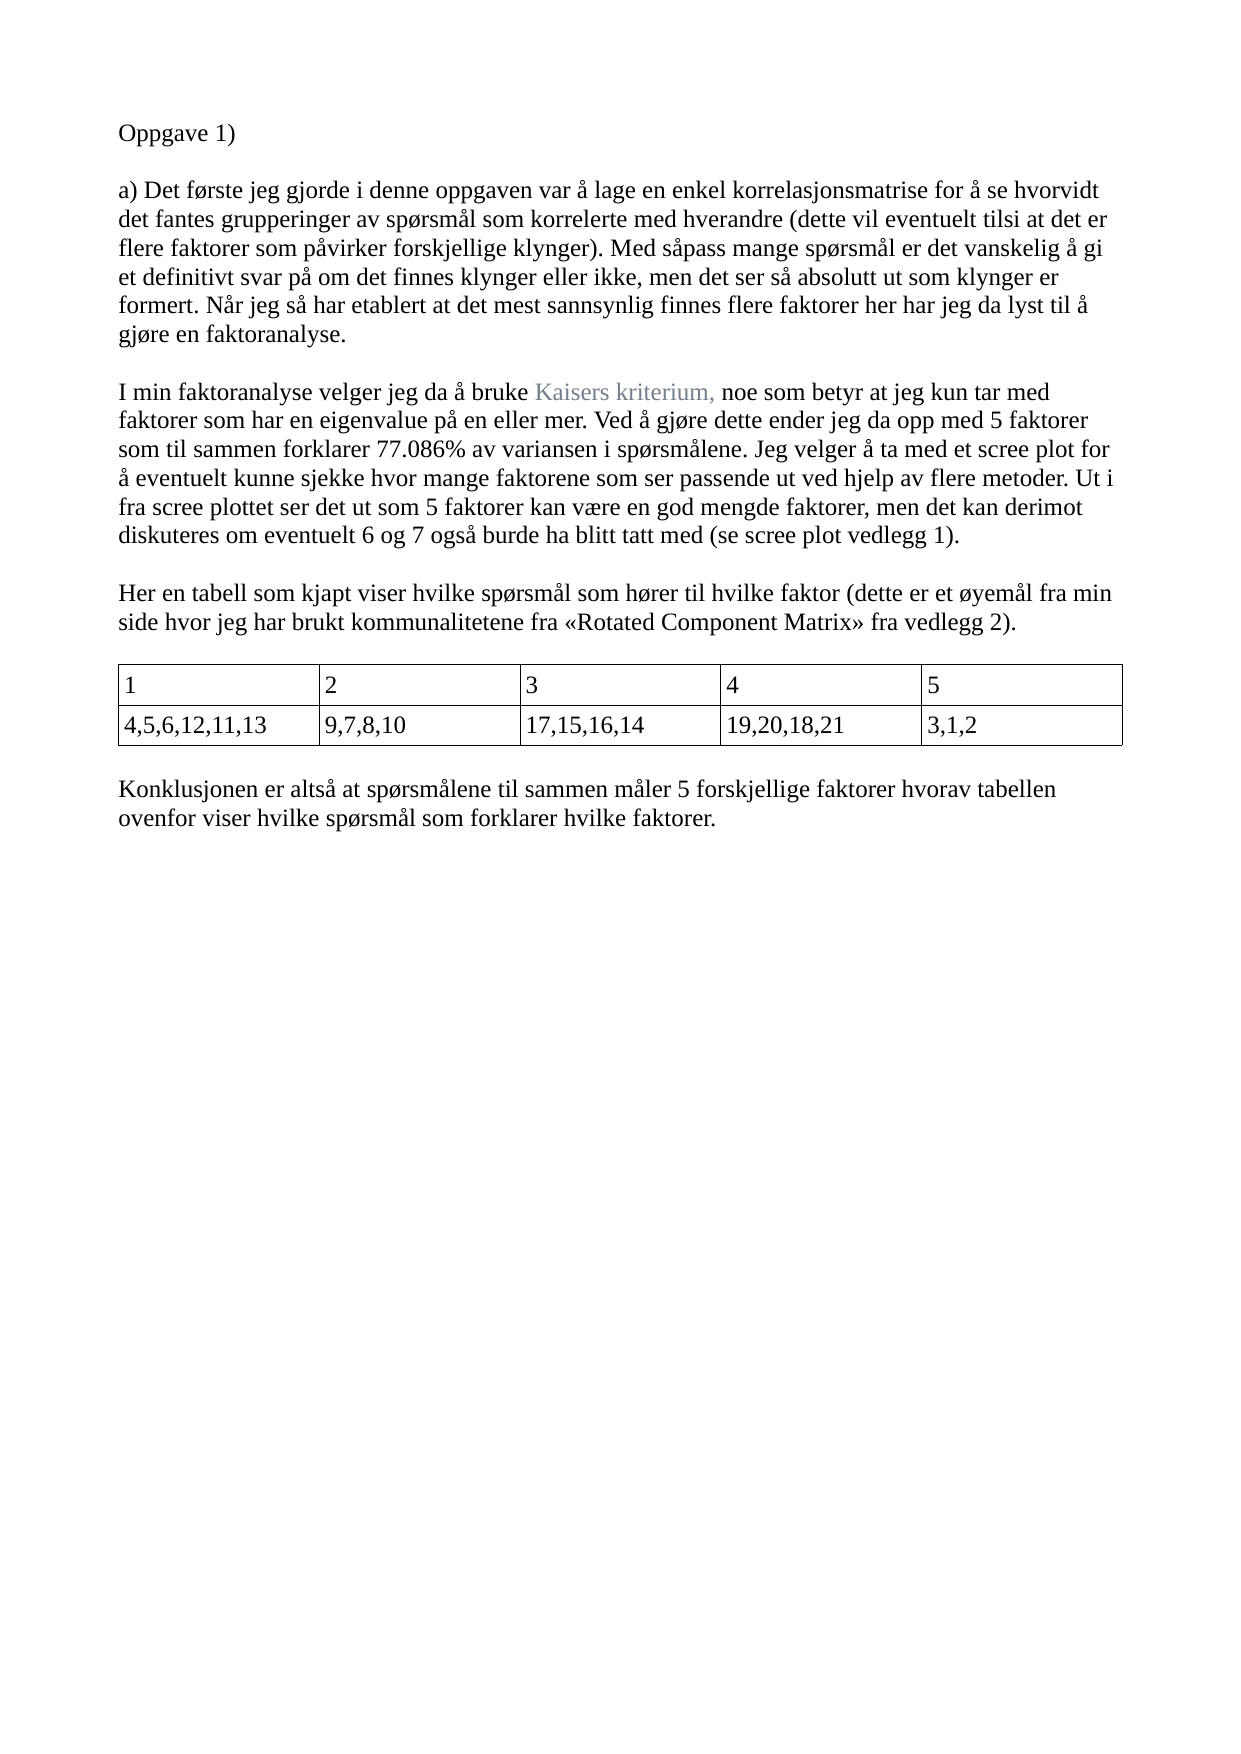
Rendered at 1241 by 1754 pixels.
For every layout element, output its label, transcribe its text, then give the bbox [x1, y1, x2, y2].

table_cell 9,7,8,10 [320, 706, 520, 745]
table_header 4 [721, 665, 921, 705]
text Konklusjonen er altså at spørsmålene til sammen måler 5 forskjellige faktorer hvorav tabellen ovenfor viser hvilke spørsmål som forklarer hvilke faktorer. [118, 774, 1122, 831]
text I min faktoranalyse velger jeg da å bruke Kaisers kriterium, noe som betyr at jeg kun tar med faktorer som har en eigenvalue på en eller mer. Ved å gjøre dette ender jeg da opp med 5 faktorer som til sammen forklarer 77.086% av variansen i spørsmålene. Jeg velger å ta med et scree plot for å eventuelt kunne sjekke hvor mange faktorene som ser passende ut ved hjelp av flere metoder. Ut i fra scree plottet ser det ut som 5 faktorer kan være en god mengde faktorer, men det kan derimot diskuteres om eventuelt 6 og 7 også burde ha blitt tatt med (se scree plot vedlegg 1). [118, 377, 1122, 549]
table_header 1 [119, 665, 319, 705]
table_cell 17,15,16,14 [521, 706, 720, 745]
table_header 3 [521, 665, 720, 705]
text Oppgave 1) [118, 118, 1122, 147]
table_cell 19,20,18,21 [721, 706, 921, 745]
text a) Det første jeg gjorde i denne oppgaven var å lage en enkel korrelasjonsmatrise for å se hvorvidt det fantes grupperinger av spørsmål som korrelerte med hverandre (dette vil eventuelt tilsi at det er flere faktorer som påvirker forskjellige klynger). Med såpass mange spørsmål er det vanskelig å gi et definitivt svar på om det finnes klynger eller ikke, men det ser så absolutt ut som klynger er formert. Når jeg så har etablert at det mest sannsynlig finnes flere faktorer her har jeg da lyst til å gjøre en faktoranalyse. [118, 176, 1122, 348]
text Her en tabell som kjapt viser hvilke spørsmål som hører til hvilke faktor (dette er et øyemål fra min side hvor jeg har brukt kommunalitetene fra «Rotated Component Matrix» fra vedlegg 2). [118, 578, 1122, 636]
table_cell 3,1,2 [922, 706, 1122, 745]
table_header 2 [320, 665, 520, 705]
table_header 5 [922, 665, 1122, 705]
table_cell 4,5,6,12,11,13 [119, 706, 319, 745]
